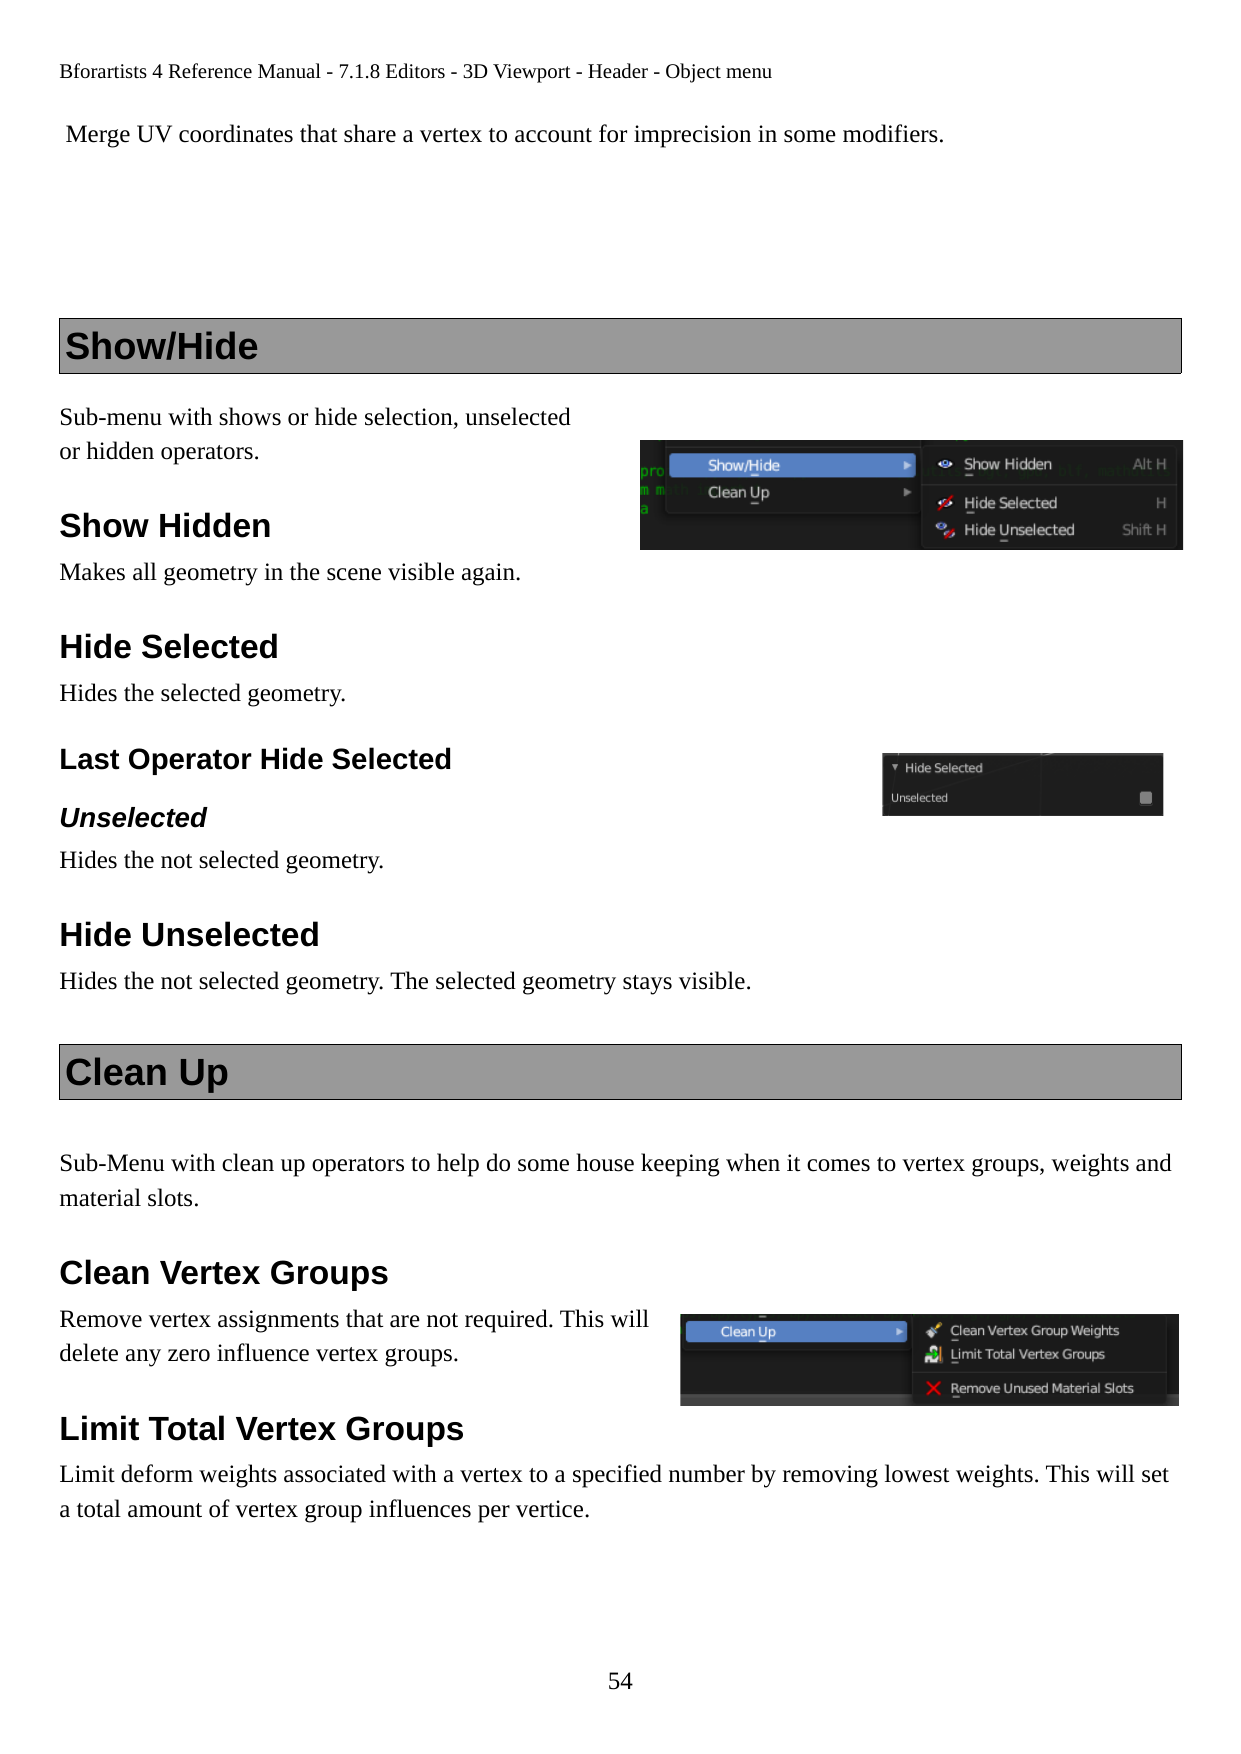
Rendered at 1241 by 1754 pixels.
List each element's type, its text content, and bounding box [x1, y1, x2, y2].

picture [882, 753, 1164, 816]
subtitle Hide Unselected [59, 915, 1181, 954]
subtitle Hide Selected [59, 627, 1181, 666]
text Hides the not selected geometry. [59, 845, 1181, 874]
picture [680, 1314, 1179, 1406]
text Hides the selected geometry. [59, 678, 1181, 707]
text Hides the not selected geometry. The selected geometry stays visible. [59, 966, 1181, 995]
text Limit deform weights associated with a vertex to a specified number by removing lowest weights. This will set a total amount of vertex group influences per vertice. [59, 1459, 1181, 1523]
subtitle Show Hidden [59, 506, 640, 545]
subtitle Limit Total Vertex Groups [59, 1408, 1181, 1447]
table_header Clean Up [60, 1045, 1181, 1099]
text Merge UV coordinates that share a vertex to account for imprecision in some modifiers. [59, 113, 1181, 148]
text Makes all geometry in the scene visible again. [59, 557, 1181, 586]
table_header Show/Hide [60, 319, 1181, 373]
subtitle Unselected [59, 801, 1181, 833]
picture [640, 440, 1184, 550]
text Remove vertex assignments that are not required. This will delete any zero influence vertex groups. [59, 1304, 1181, 1367]
subtitle Last Operator Hide Selected [59, 742, 1181, 776]
subtitle Clean Vertex Groups [59, 1253, 1181, 1292]
text Sub-menu with shows or hide selection, unselected or hidden operators. [59, 402, 1181, 465]
text Sub-Menu with clean up operators to help do some house keeping when it comes to vertex groups, weights and material slots. [59, 1148, 1181, 1212]
